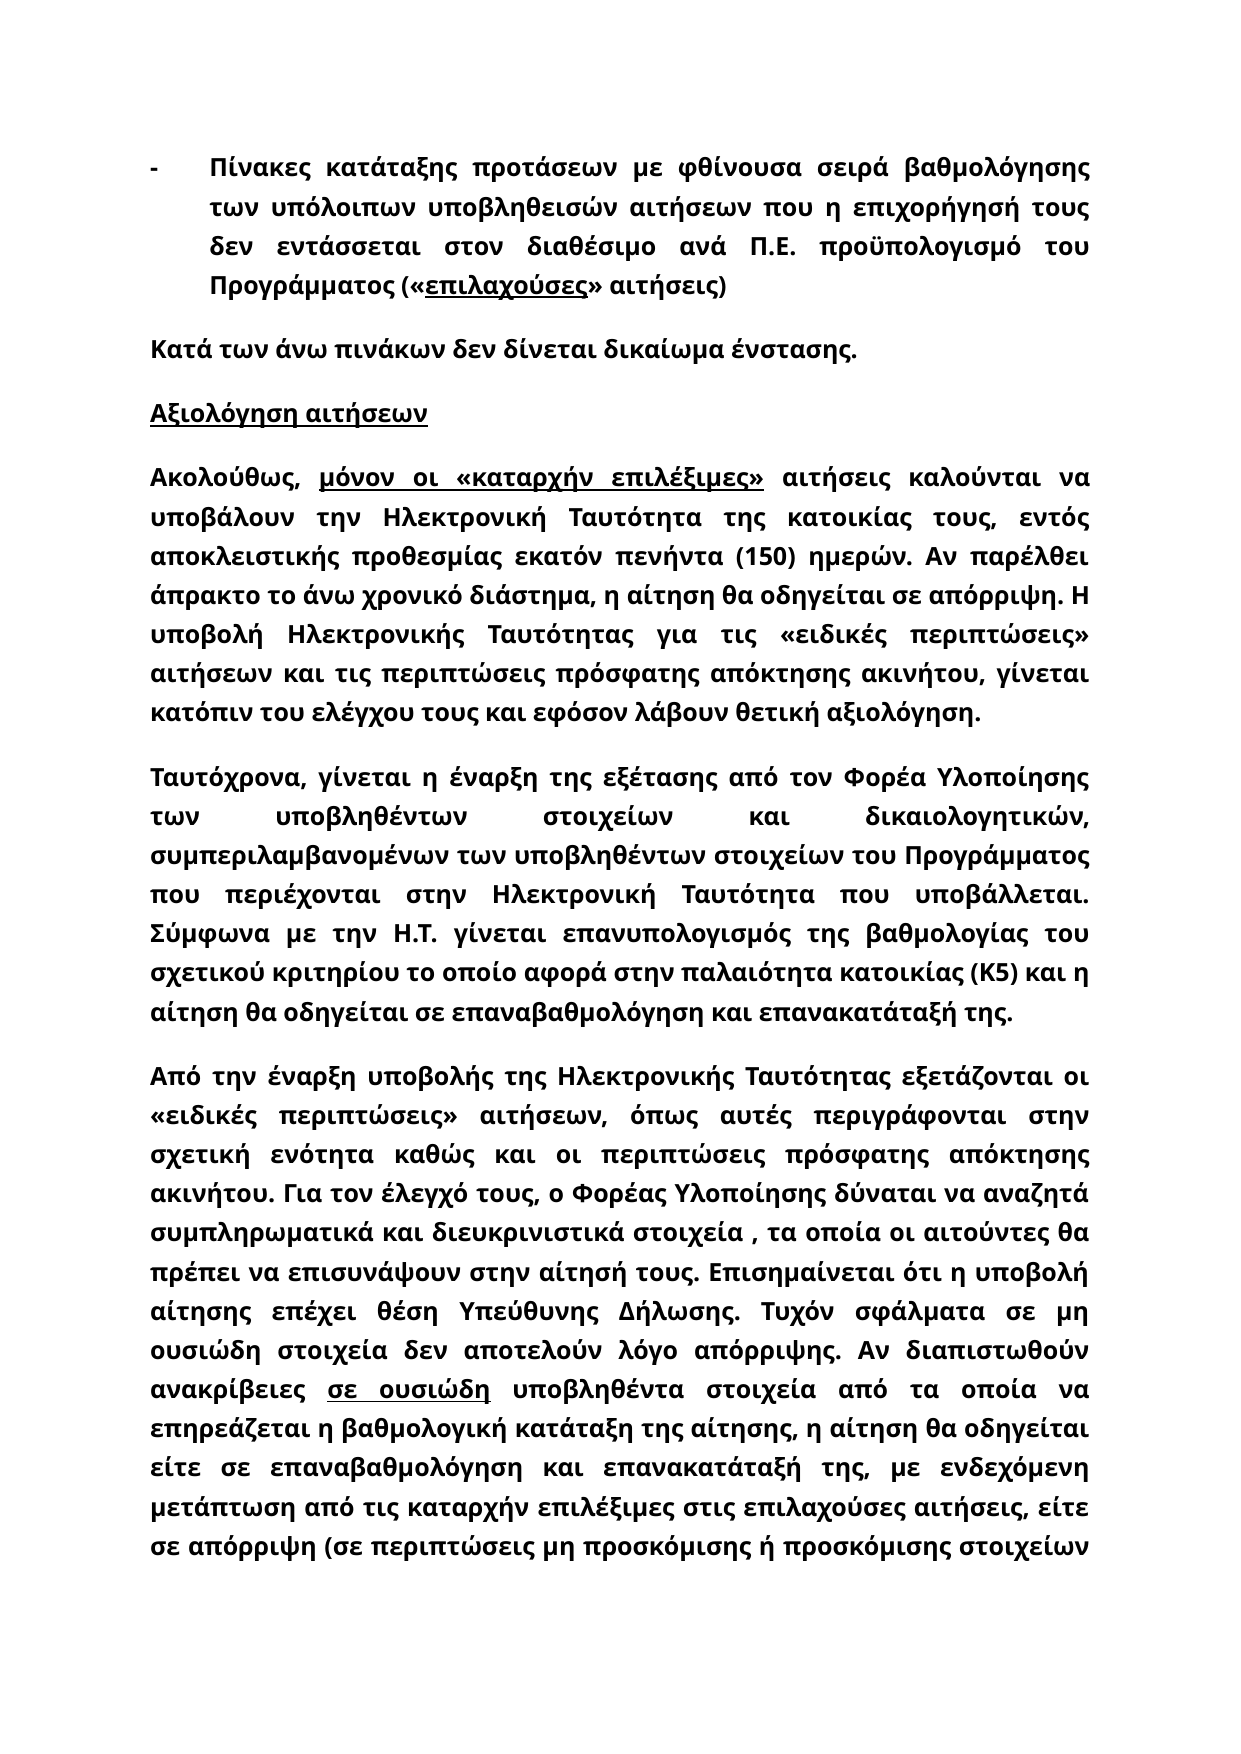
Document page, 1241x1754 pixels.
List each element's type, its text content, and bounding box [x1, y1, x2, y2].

text Ακολούθως, μόνον οι «καταρχήν επιλέξιμες» αιτήσεις καλούνται να υποβάλουν την Ηλεκτρονική Ταυτότητα της κατοικίας τους, εντός αποκλειστικής προθεσμίας εκατόν πενήντα (150) ημερών. Αν παρέλθει άπρακτο το άνω χρονικό διάστημα, η αίτηση θα οδηγείται σε απόρριψη. Η υποβολή Ηλεκτρονικής Ταυτότητας για τις «ειδικές περιπτώσεις» αιτήσεων και τις περιπτώσεις πρόσφατης απόκτησης ακινήτου, γίνεται κατόπιν του ελέγχου τους και εφόσον λάβουν θετική αξιολόγηση. [150, 460, 1090, 729]
text Από την έναρξη υποβολής της Ηλεκτρονικής Ταυτότητας εξετάζονται οι «ειδικές περιπτώσεις» αιτήσεων, όπως αυτές περιγράφονται στην σχετική ενότητα καθώς και οι περιπτώσεις πρόσφατης απόκτησης ακινήτου. Για τον έλεγχό τους, ο Φορέας Υλοποίησης δύναται να αναζητά συμπληρωματικά και διευκρινιστικά στοιχεία , τα οποία οι αιτούντες θα πρέπει να επισυνάψουν στην αίτησή τους. Επισημαίνεται ότι η υποβολή αίτησης επέχει θέση Υπεύθυνης Δήλωσης. Τυχόν σφάλματα σε μη ουσιώδη στοιχεία δεν αποτελούν λόγο απόρριψης. Αν διαπιστωθούν ανακρίβειες σε ουσιώδη υποβληθέντα στοιχεία από τα οποία να επηρεάζεται η βαθμολογική κατάταξη της αίτησης, η αίτηση θα οδηγείται είτε σε επαναβαθμολόγηση και επανακατάταξή της, με ενδεχόμενη μετάπτωση από τις καταρχήν επιλέξιμες στις επιλαχούσες αιτήσεις, είτε σε απόρριψη (σε περιπτώσεις μη προσκόμισης ή προσκόμισης στοιχείων [150, 1058, 1090, 1562]
text Κατά των άνω πινάκων δεν δίνεται δικαίωμα ένστασης. [150, 332, 1090, 366]
text Ταυτόχρονα, γίνεται η έναρξη της εξέτασης από τον Φορέα Υλοποίησης των υποβληθέντων στοιχείων και δικαιολογητικών, συμπεριλαμβανομένων των υποβληθέντων στοιχείων του Προγράμματος που περιέχονται στην Ηλεκτρονική Ταυτότητα που υποβάλλεται. Σύμφωνα με την Η.Τ. γίνεται επανυπολογισμός της βαθμολογίας του σχετικού κριτηρίου τo οποίo αφορά στην παλαιότητα κατοικίας (Κ5) και η αίτηση θα οδηγείται σε επαναβαθμολόγηση και επανακατάταξή της. [150, 759, 1090, 1028]
text Αξιολόγηση αιτήσεων [150, 396, 1090, 430]
list - Πίνακες κατάταξης προτάσεων με φθίνουσα σειρά βαθμολόγησης των υπόλοιπων υποβληθεισών αιτήσεων που η επιχορήγησή τους δεν εντάσσεται στον διαθέσιμο ανά Π.Ε. προϋπολογισμό του Προγράμματος («επιλαχούσες» αιτήσεις) [150, 150, 1090, 302]
